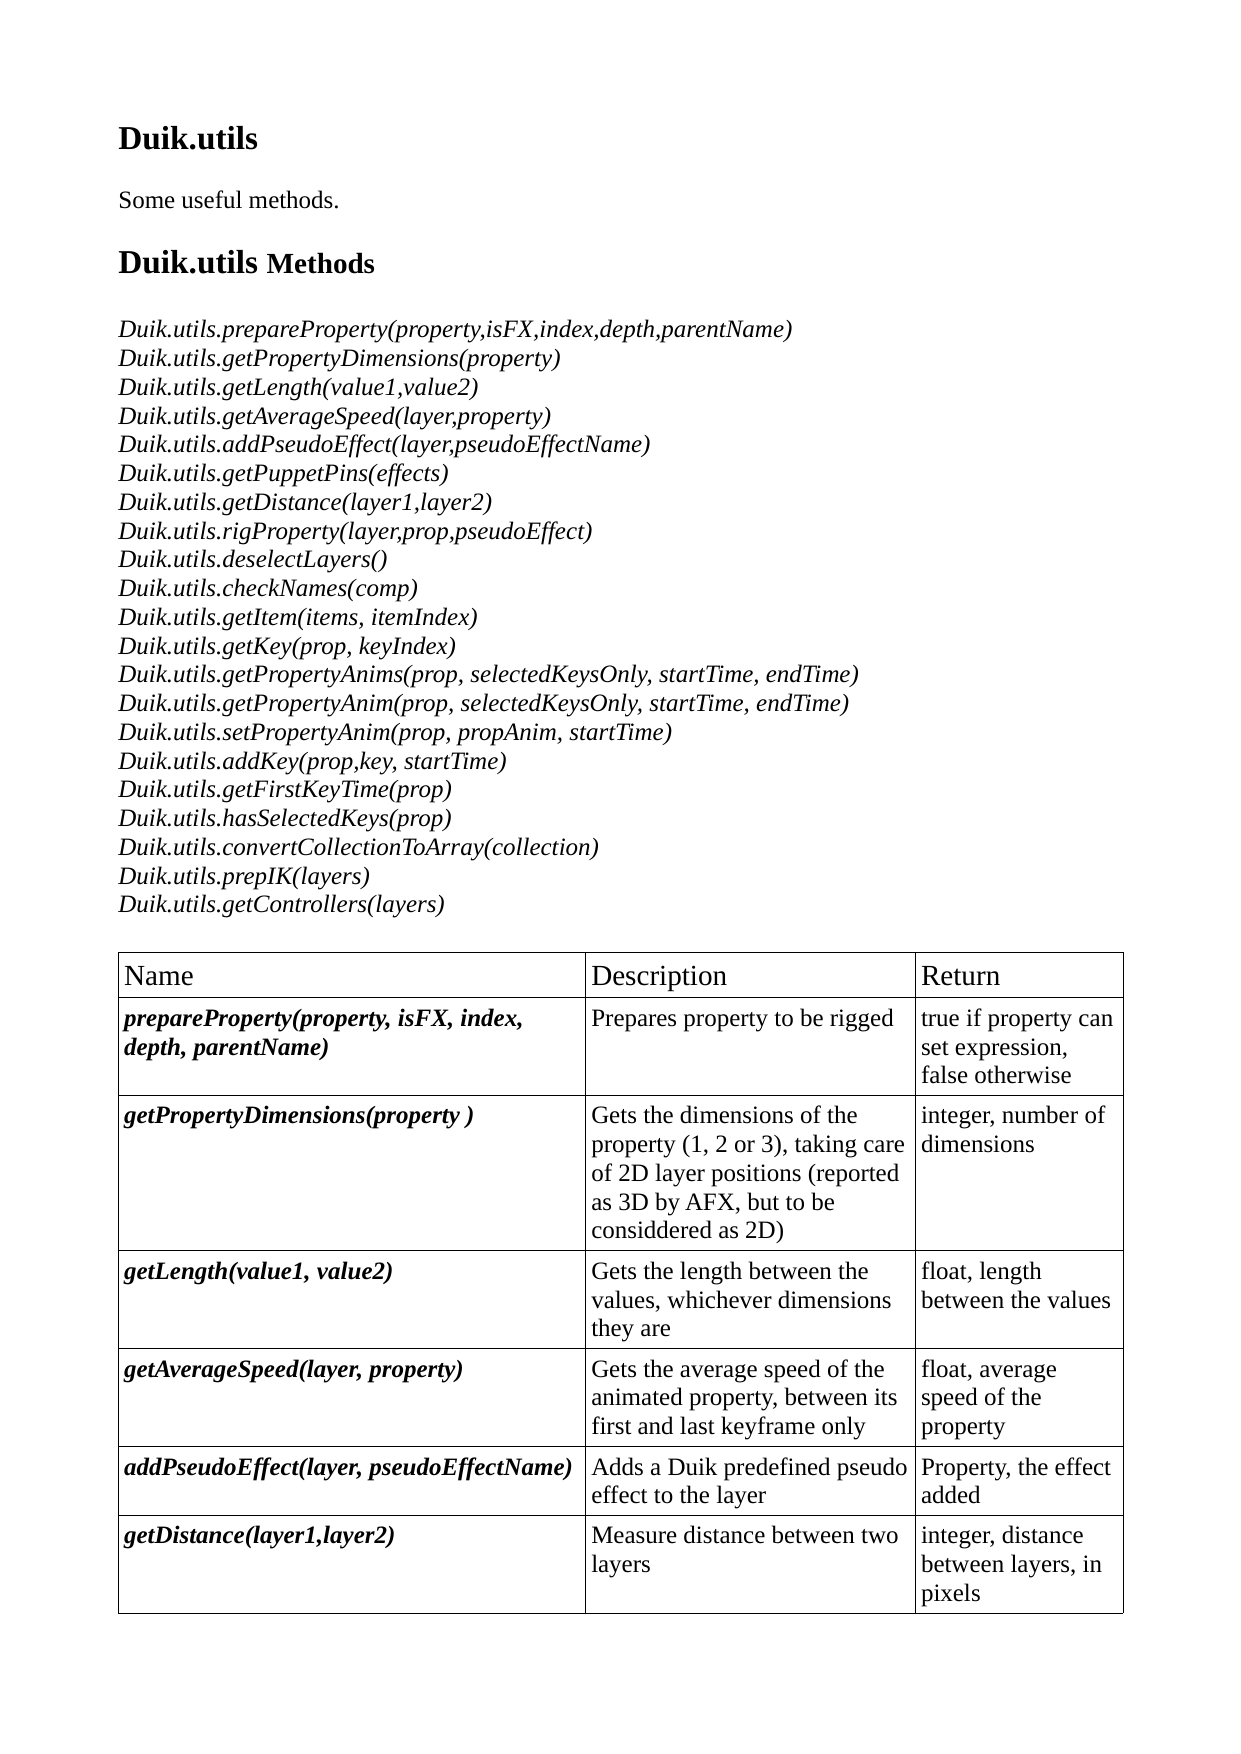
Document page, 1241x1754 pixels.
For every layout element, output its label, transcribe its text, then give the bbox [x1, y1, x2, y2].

table_header Description [586, 953, 915, 997]
table_cell prepareProperty(property, isFX, index, depth, parentName) [119, 998, 585, 1095]
table_cell integer, distance between layers, in pixels [916, 1516, 1123, 1613]
text Duik.utils.addKey(prop,key, startTime) [118, 746, 1122, 774]
table_cell Gets the length between the values, whichever dimensions they are [586, 1251, 915, 1348]
table_cell getAverageSpeed(layer, property) [119, 1349, 585, 1446]
table_header Name [119, 953, 585, 997]
table_cell float, length between the values [916, 1251, 1123, 1348]
text Duik.utils Methods [118, 243, 1122, 281]
text Duik.utils.getControllers(layers) [118, 889, 1122, 918]
text Duik.utils.getPropertyAnims(prop, selectedKeysOnly, startTime, endTime) [118, 659, 1122, 688]
table_cell Property, the effect added [916, 1447, 1123, 1515]
text Duik.utils.getPropertyAnim(prop, selectedKeysOnly, startTime, endTime) [118, 688, 1122, 717]
table_cell integer, number of dimensions [916, 1096, 1123, 1250]
table_cell Measure distance between two layers [586, 1516, 915, 1613]
text Duik.utils.deselectLayers() [118, 544, 1122, 573]
text Duik.utils.addPseudoEffect(layer,pseudoEffectName) [118, 429, 1122, 458]
text Duik.utils.checkNames(comp) [118, 573, 1122, 602]
text Duik.utils.getPropertyDimensions(property) [118, 343, 1122, 372]
table_cell getLength(value1, value2) [119, 1251, 585, 1348]
text Duik.utils.getLength(value1,value2) [118, 372, 1122, 401]
text Duik.utils.getFirstKeyTime(prop) [118, 774, 1122, 803]
table_cell addPseudoEffect(layer, pseudoEffectName) [119, 1447, 585, 1515]
table_cell Prepares property to be rigged [586, 998, 915, 1095]
text Duik.utils.rigProperty(layer,prop,pseudoEffect) [118, 516, 1122, 544]
text Some useful methods. [118, 185, 1122, 214]
text Duik.utils.getAverageSpeed(layer,property) [118, 401, 1122, 429]
text Duik.utils [118, 118, 1122, 156]
table_cell Adds a Duik predefined pseudo effect to the layer [586, 1447, 915, 1515]
text Duik.utils.getPuppetPins(effects) [118, 458, 1122, 487]
text Duik.utils.setPropertyAnim(prop, propAnim, startTime) [118, 717, 1122, 746]
text Duik.utils.prepIK(layers) [118, 861, 1122, 889]
table_cell true if property can set expression, false otherwise [916, 998, 1123, 1095]
text Duik.utils.getKey(prop, keyIndex) [118, 631, 1122, 659]
table_cell Gets the dimensions of the property (1, 2 or 3), taking care of 2D layer positions (reported as 3D by AFX, but to be considdered as 2D) [586, 1096, 915, 1250]
text Duik.utils.convertCollectionToArray(collection) [118, 832, 1122, 861]
table_cell getPropertyDimensions(property ) [119, 1096, 585, 1250]
text Duik.utils.getDistance(layer1,layer2) [118, 487, 1122, 516]
table_header Return [916, 953, 1123, 997]
table_cell float, average speed of the property [916, 1349, 1123, 1446]
table_cell getDistance(layer1,layer2) [119, 1516, 585, 1613]
text Duik.utils.hasSelectedKeys(prop) [118, 803, 1122, 832]
text Duik.utils.getItem(items, itemIndex) [118, 602, 1122, 631]
text Duik.utils.prepareProperty(property,isFX,index,depth,parentName) [118, 314, 1122, 343]
table_cell Gets the average speed of the animated property, between its first and last keyframe only [586, 1349, 915, 1446]
